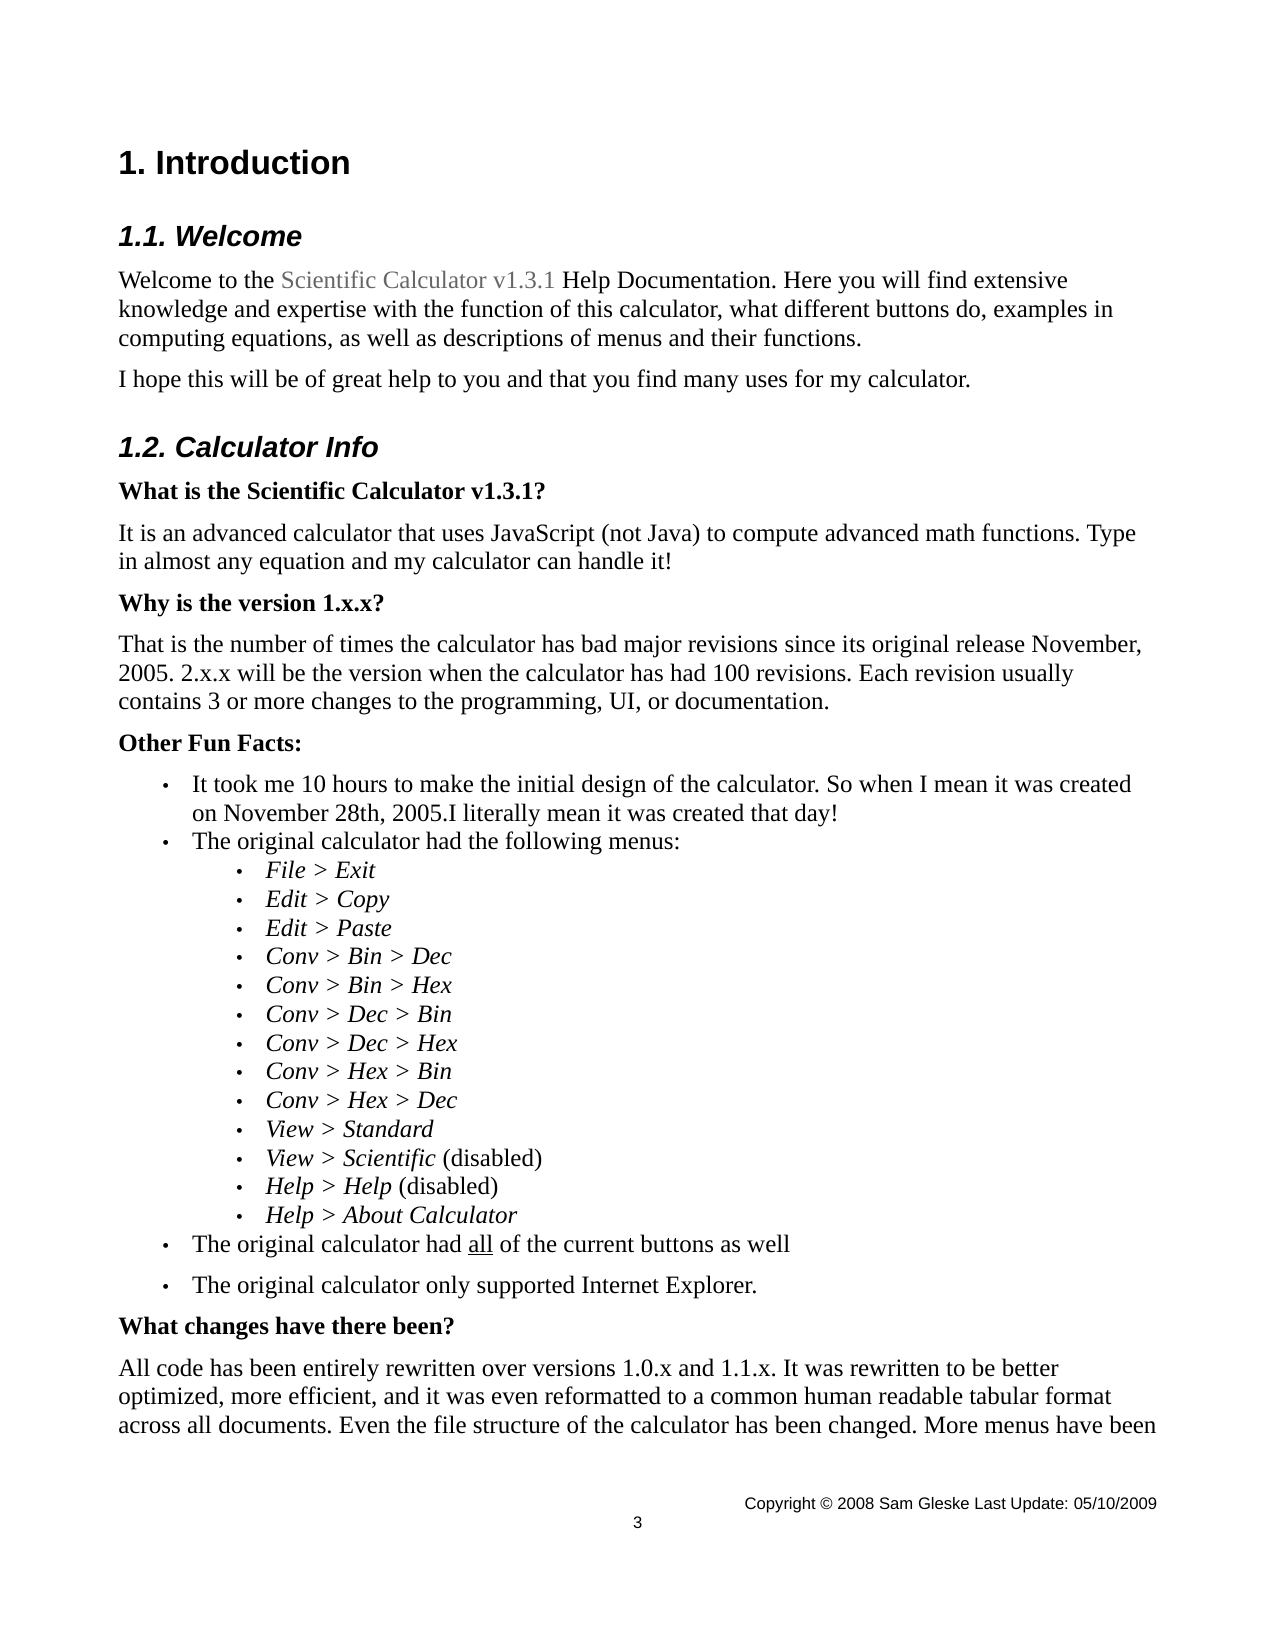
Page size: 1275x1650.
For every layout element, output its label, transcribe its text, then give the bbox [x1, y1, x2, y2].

list Help > About Calculator [236, 1200, 1157, 1229]
list View > Scientific (disabled) [236, 1143, 1157, 1171]
text It is an advanced calculator that uses JavaScript (not Java) to compute advanced math functions. Type in almost any equation and my calculator can handle it! [118, 518, 1157, 575]
list Conv > Dec > Bin [236, 999, 1157, 1028]
text That is the number of times the calculator has bad major revisions since its original release November, 2005. 2.x.x will be the version when the calculator has had 100 revisions. Each revision usually contains 3 or more changes to the programming, UI, or documentation. [118, 629, 1157, 715]
subtitle 1. Introduction [118, 143, 1157, 182]
list Edit > Paste [236, 913, 1157, 941]
text I hope this will be of great help to you and that you find many uses for my calculator. [118, 364, 1157, 393]
list Edit > Copy [236, 884, 1157, 913]
list The original calculator had the following menus: [162, 826, 1157, 855]
list The original calculator had all of the current buttons as well [162, 1229, 1157, 1258]
list Conv > Dec > Hex [236, 1028, 1157, 1056]
list View > Standard [236, 1114, 1157, 1143]
list Conv > Hex > Dec [236, 1085, 1157, 1114]
list Help > Help (disabled) [236, 1171, 1157, 1200]
list Conv > Bin > Hex [236, 970, 1157, 999]
text What is the Scientific Calculator v1.3.1? [118, 476, 1157, 505]
list It took me 10 hours to make the initial design of the calculator. So when I mean it was created on November 28th, 2005.I literally mean it was created that day! [162, 769, 1157, 826]
subtitle 1.1. Welcome [118, 219, 1157, 253]
list Conv > Bin > Dec [236, 941, 1157, 970]
text All code has been entirely rewritten over versions 1.0.x and 1.1.x. It was rewritten to be better optimized, more efficient, and it was even reformatted to a common human readable tabular format across all documents. Even the file structure of the calculator has been changed. More menus have been [118, 1353, 1157, 1439]
subtitle 1.2. Calculator Info [118, 430, 1157, 464]
text Why is the version 1.x.x? [118, 588, 1157, 616]
list Conv > Hex > Bin [236, 1056, 1157, 1085]
list The original calculator only supported Internet Explorer. [162, 1270, 1157, 1299]
text Other Fun Facts: [118, 728, 1157, 756]
list File > Exit [236, 855, 1157, 884]
text What changes have there been? [118, 1311, 1157, 1340]
text Welcome to the Scientific Calculator v1.3.1 Help Documentation. Here you will find extensive knowledge and expertise with the function of this calculator, what different buttons do, examples in computing equations, as well as descriptions of menus and their functions. [118, 265, 1157, 352]
